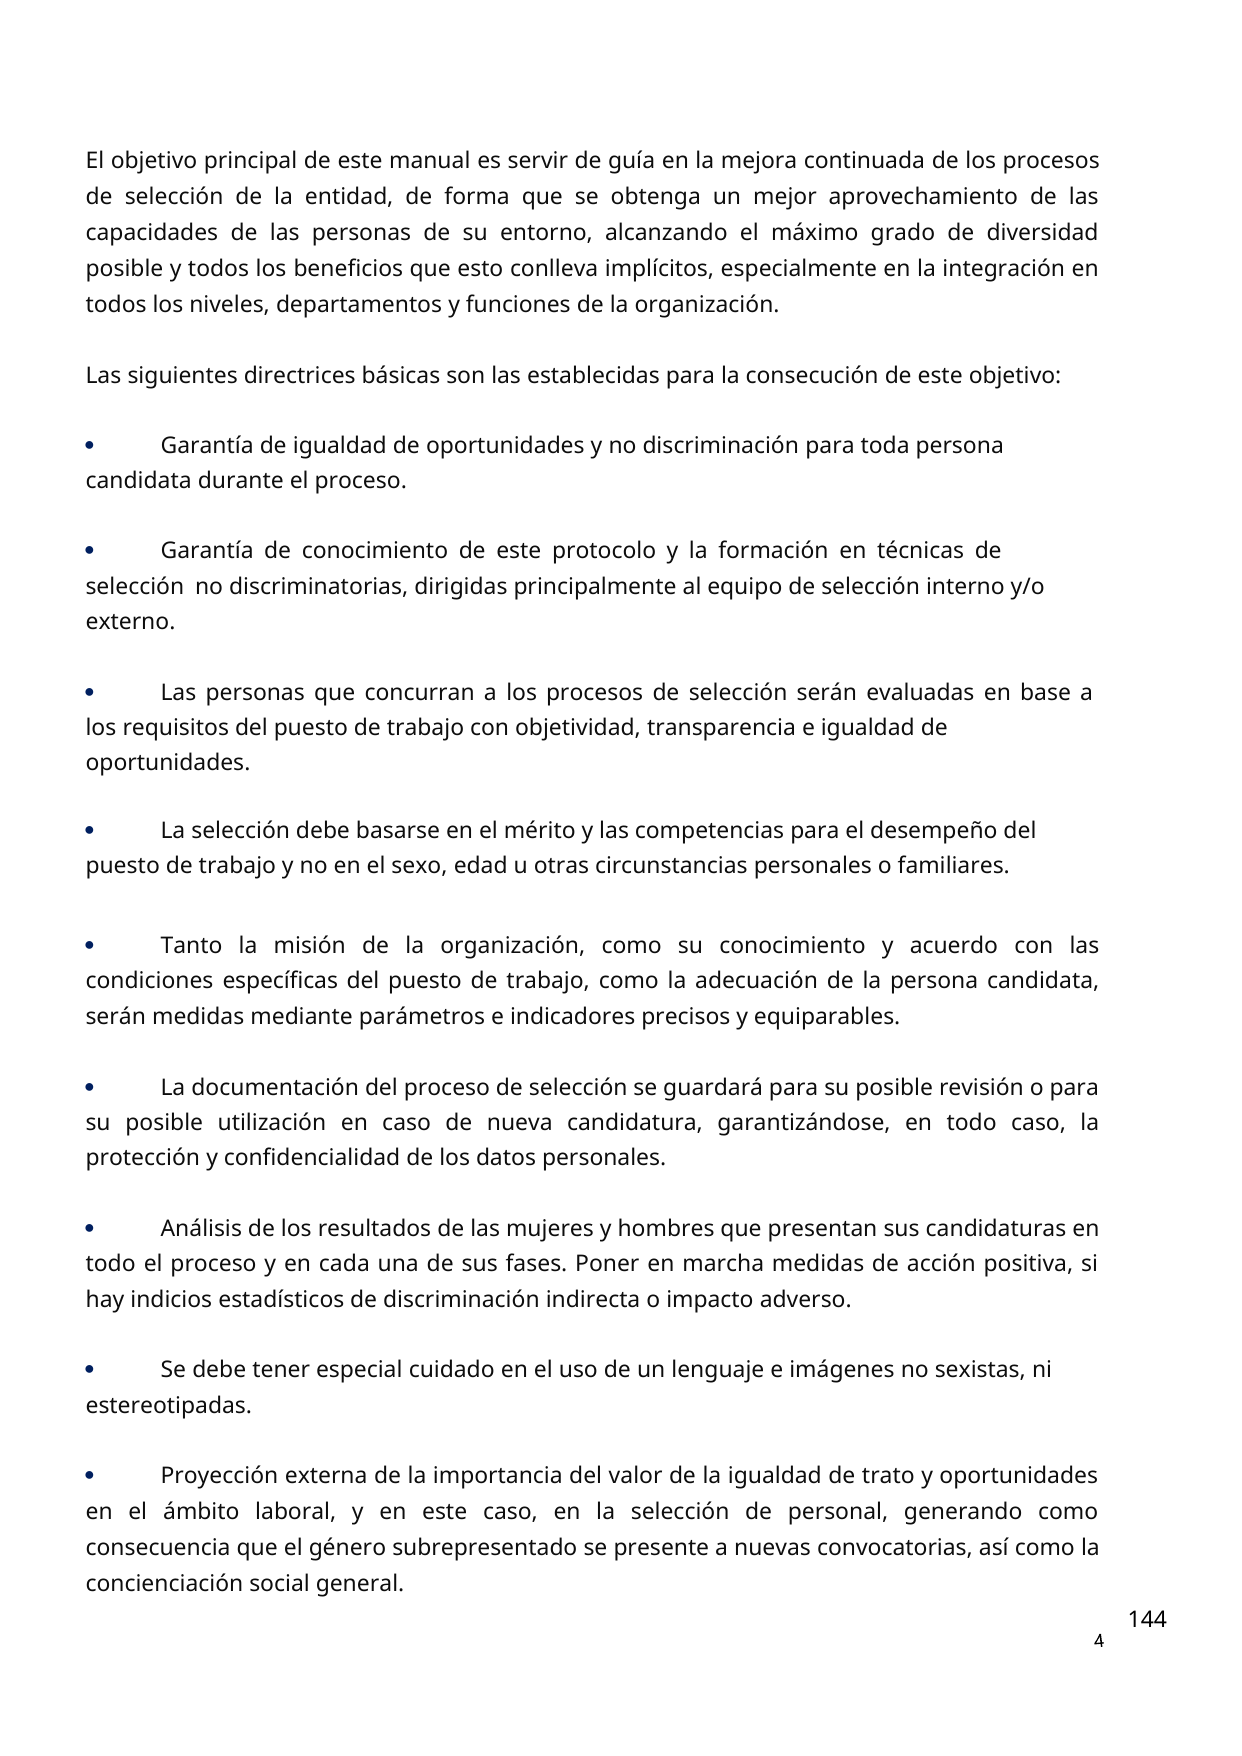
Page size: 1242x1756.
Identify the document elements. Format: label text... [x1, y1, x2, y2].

list La documentación del proceso de selección se guardará para su posible revisión o para su posible utilización en caso de nueva candidatura, garantizándose, en todo caso, la protección y confidencialidad de los datos personales. [85, 1071, 1100, 1172]
list Las personas que concurran a los procesos de selección serán evaluadas en base a los requisitos del puesto de trabajo con objetividad, transparencia e igualdad de oportunidades. [85, 676, 1099, 777]
list Garantía de igualdad de oportunidades y no discriminación para toda persona candidata durante el proceso. [85, 429, 1100, 495]
text Las siguientes directrices básicas son las establecidas para la consecución de este objetivo: [85, 358, 1167, 390]
list Análisis de los resultados de las mujeres y hombres que presentan sus candidaturas en todo el proceso y en cada una de sus fases. Poner en marcha medidas de acción positiva, si hay indicios estadísticos de discriminación indirecta o impacto adverso. [85, 1212, 1100, 1314]
text El objetivo principal de este manual es servir de guía en la mejora continuada de los procesos de selección de la entidad, de forma que se obtenga un mejor aprovechamiento de las capacidades de las personas de su entorno, alcanzando el máximo grado de diversidad posible y todos los beneficios que esto conlleva implícitos, especialmente en la integración en todos los niveles, departamentos y funciones de la organización. [85, 144, 1100, 319]
list Garantía de conocimiento de este protocolo y la formación en técnicas de selección no discriminatorias, dirigidas principalmente al equipo de selección interno y/o externo. [85, 534, 1099, 636]
list Se debe tener especial cuidado en el uso de un lenguaje e imágenes no sexistas, ni estereotipadas. [85, 1353, 1099, 1420]
list La selección debe basarse en el mérito y las competencias para el desempeño del puesto de trabajo y no en el sexo, edad u otras circunstancias personales o familiares. [85, 814, 1100, 880]
list Tanto la misión de la organización, como su conocimiento y acuerdo con las condiciones específicas del puesto de trabajo, como la adecuación de la persona candidata, serán medidas mediante parámetros e indicadores precisos y equiparables. [85, 929, 1100, 1031]
list Proyección externa de la importancia del valor de la igualdad de trato y oportunidades en el ámbito laboral, y en este caso, en la selección de personal, generando como consecuencia que el género subrepresentado se presente a nuevas convocatorias, así como la concienciación social general. [85, 1459, 1100, 1598]
